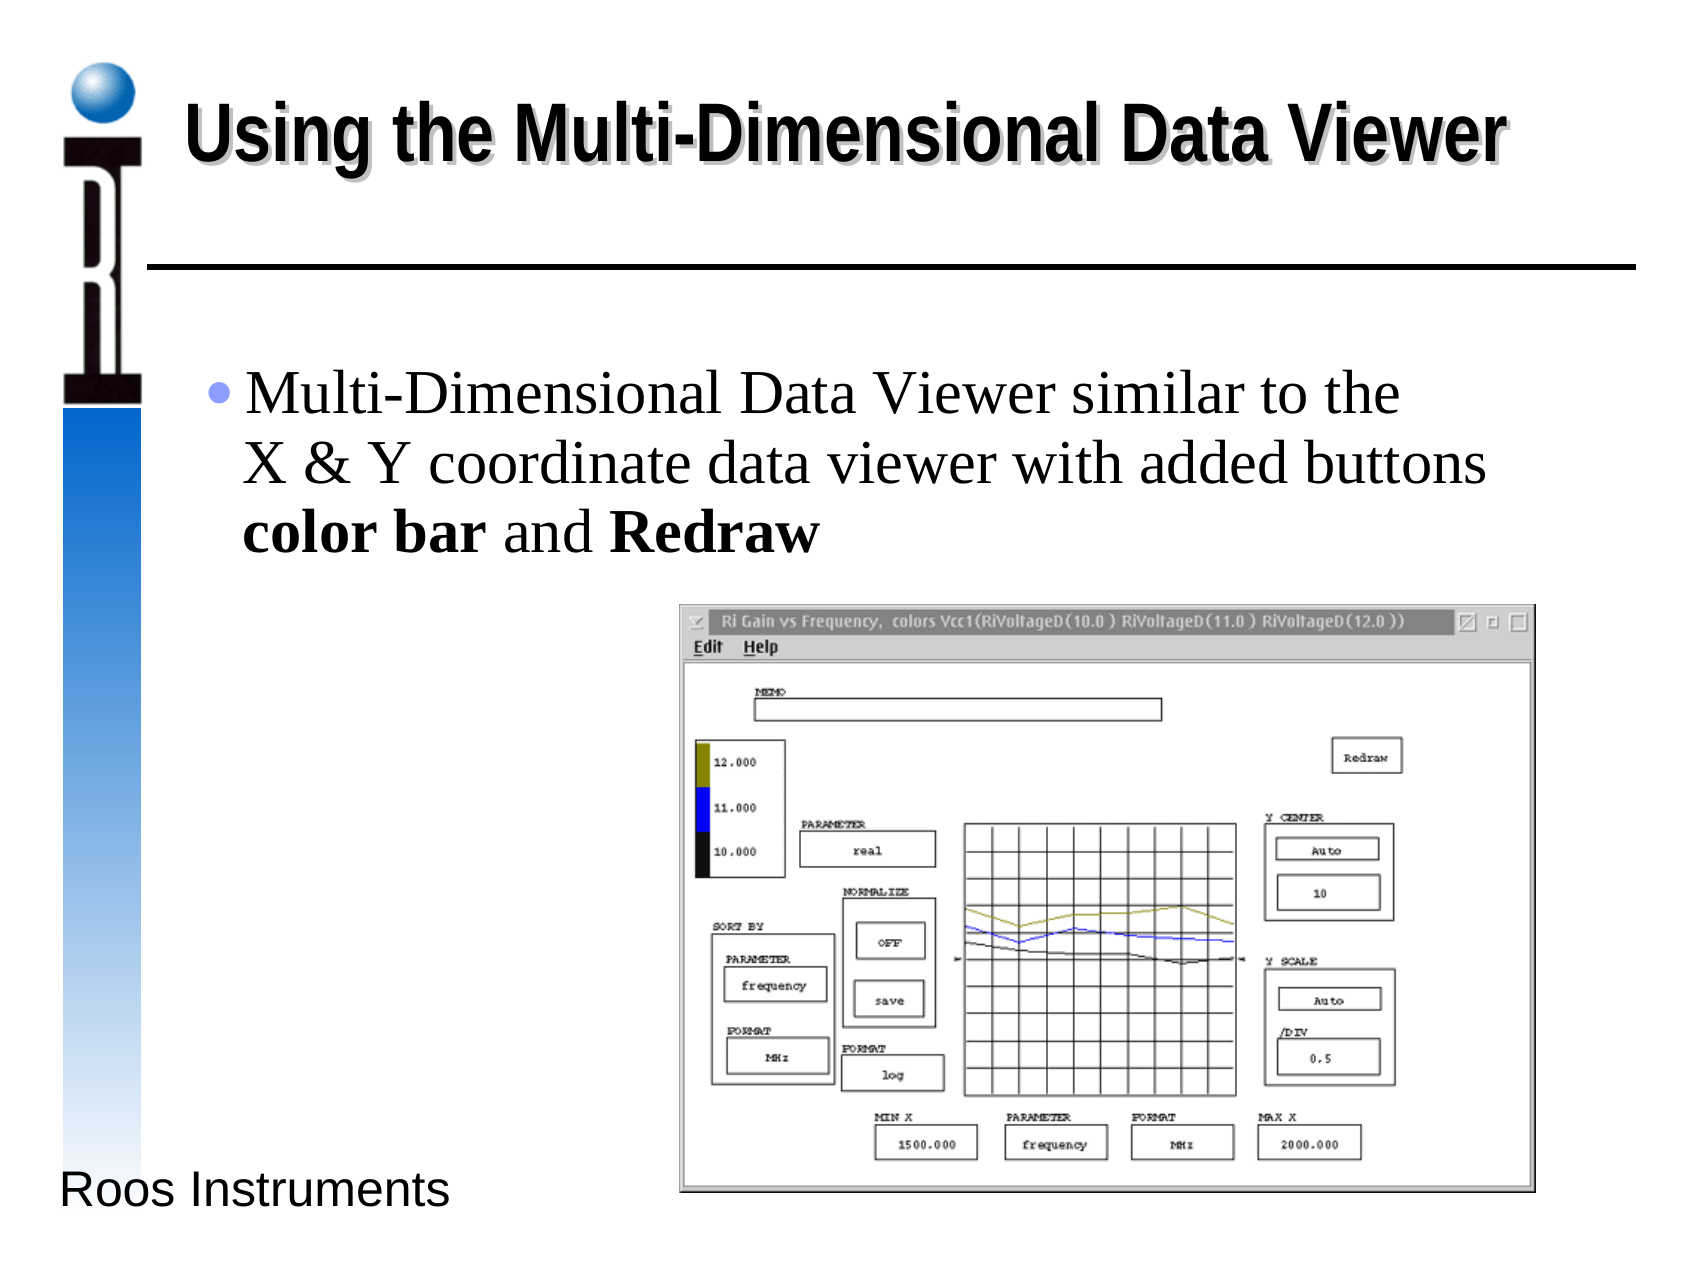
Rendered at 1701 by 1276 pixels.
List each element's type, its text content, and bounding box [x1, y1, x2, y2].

picture [59, 58, 147, 411]
text_box Multi-Dimensional Data Viewer similar to the X & Y coordinate data viewer with added buttons color bar and Redraw [192, 358, 1550, 570]
text_box Using the Multi-Dimensional Data Viewer [184, 92, 1539, 274]
picture [679, 604, 1536, 1193]
